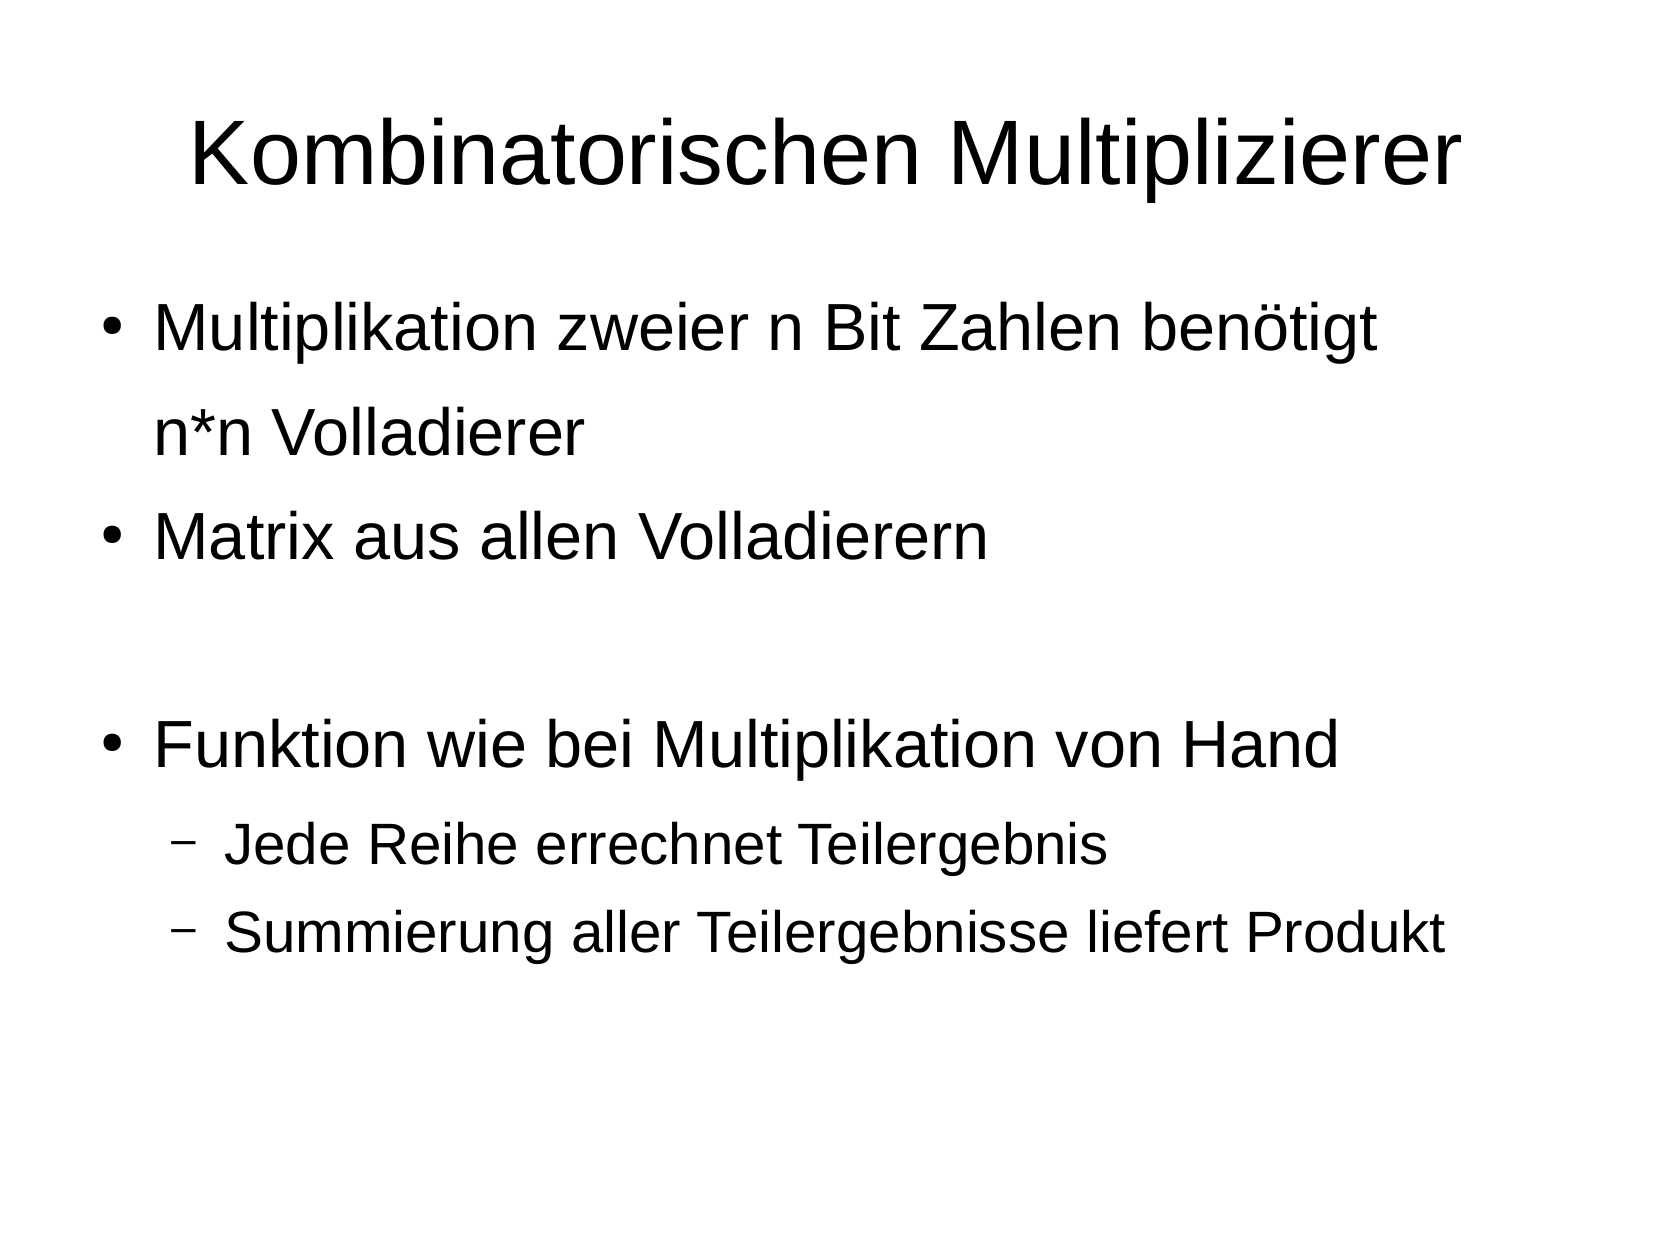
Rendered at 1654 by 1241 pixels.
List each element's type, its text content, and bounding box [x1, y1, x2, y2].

list Multiplikation zweier n Bit Zahlen benötigt n*n Volladierer Matrix aus allen Volladierern Funktion wie bei Multiplikation von Hand Jede Reihe errechnet Teilergebnis Summierung aller Teilergebnisse liefert Produkt [82, 290, 1571, 1109]
title Kombinatorischen Multiplizierer [82, 49, 1571, 257]
